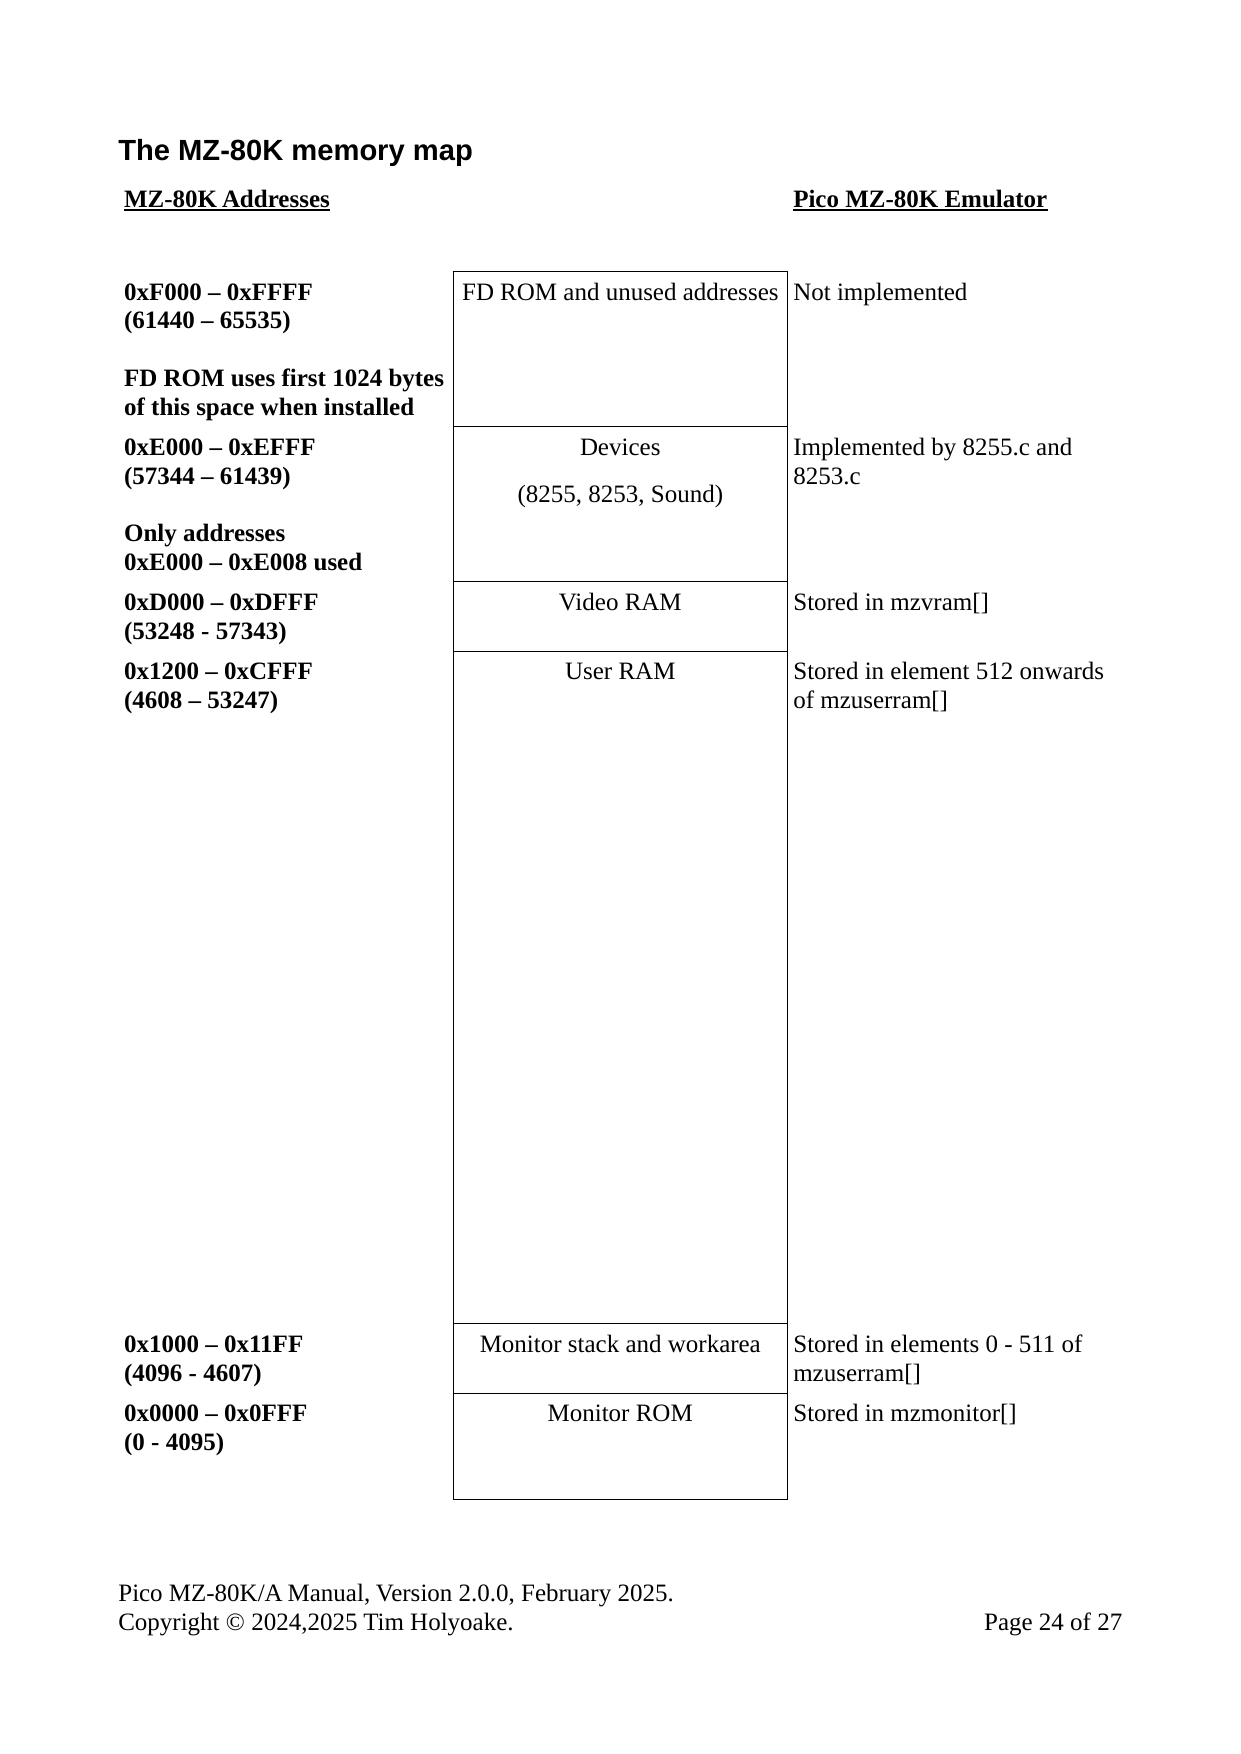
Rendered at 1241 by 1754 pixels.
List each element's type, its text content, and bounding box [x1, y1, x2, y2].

table_cell Monitor stack and workarea [454, 1324, 787, 1392]
table_header Pico MZ-80K Emulator [788, 179, 1122, 271]
subtitle The MZ-80K memory map [118, 133, 1122, 166]
table_cell Stored in mzvram[] [788, 581, 1122, 651]
table_cell User RAM [454, 652, 787, 1323]
table_header MZ-80K Addresses [118, 179, 453, 271]
table_cell Stored in elements 0 - 511 of mzuserram[] [788, 1323, 1122, 1392]
table_cell Devices (8255, 8253, Sound) [454, 427, 787, 581]
table_cell Video RAM [454, 582, 787, 651]
table_cell 0x0000 – 0x0FFF (0 - 4095) [118, 1393, 453, 1499]
table_cell FD ROM and unused addresses [454, 272, 787, 426]
table_cell Implemented by 8255.c and 8253.c [788, 426, 1122, 581]
table_cell 0x1200 – 0xCFFF (4608 – 53247) [118, 651, 453, 1323]
table_cell 0xD000 – 0xDFFF (53248 - 57343) [118, 581, 453, 651]
table_cell 0xE000 – 0xEFFF (57344 – 61439) Only addresses 0xE000 – 0xE008 used [118, 426, 453, 581]
table_cell 0xF000 – 0xFFFF (61440 – 65535) FD ROM uses first 1024 bytes of this space when installed [118, 271, 453, 426]
table_header [453, 179, 787, 271]
table_cell 0x1000 – 0x11FF (4096 - 4607) [118, 1323, 453, 1392]
table_cell Stored in element 512 onwards of mzuserram[] [788, 651, 1122, 1323]
table_cell Stored in mzmonitor[] [788, 1393, 1122, 1499]
table_cell Not implemented [788, 271, 1122, 426]
table_cell Monitor ROM [454, 1394, 787, 1499]
